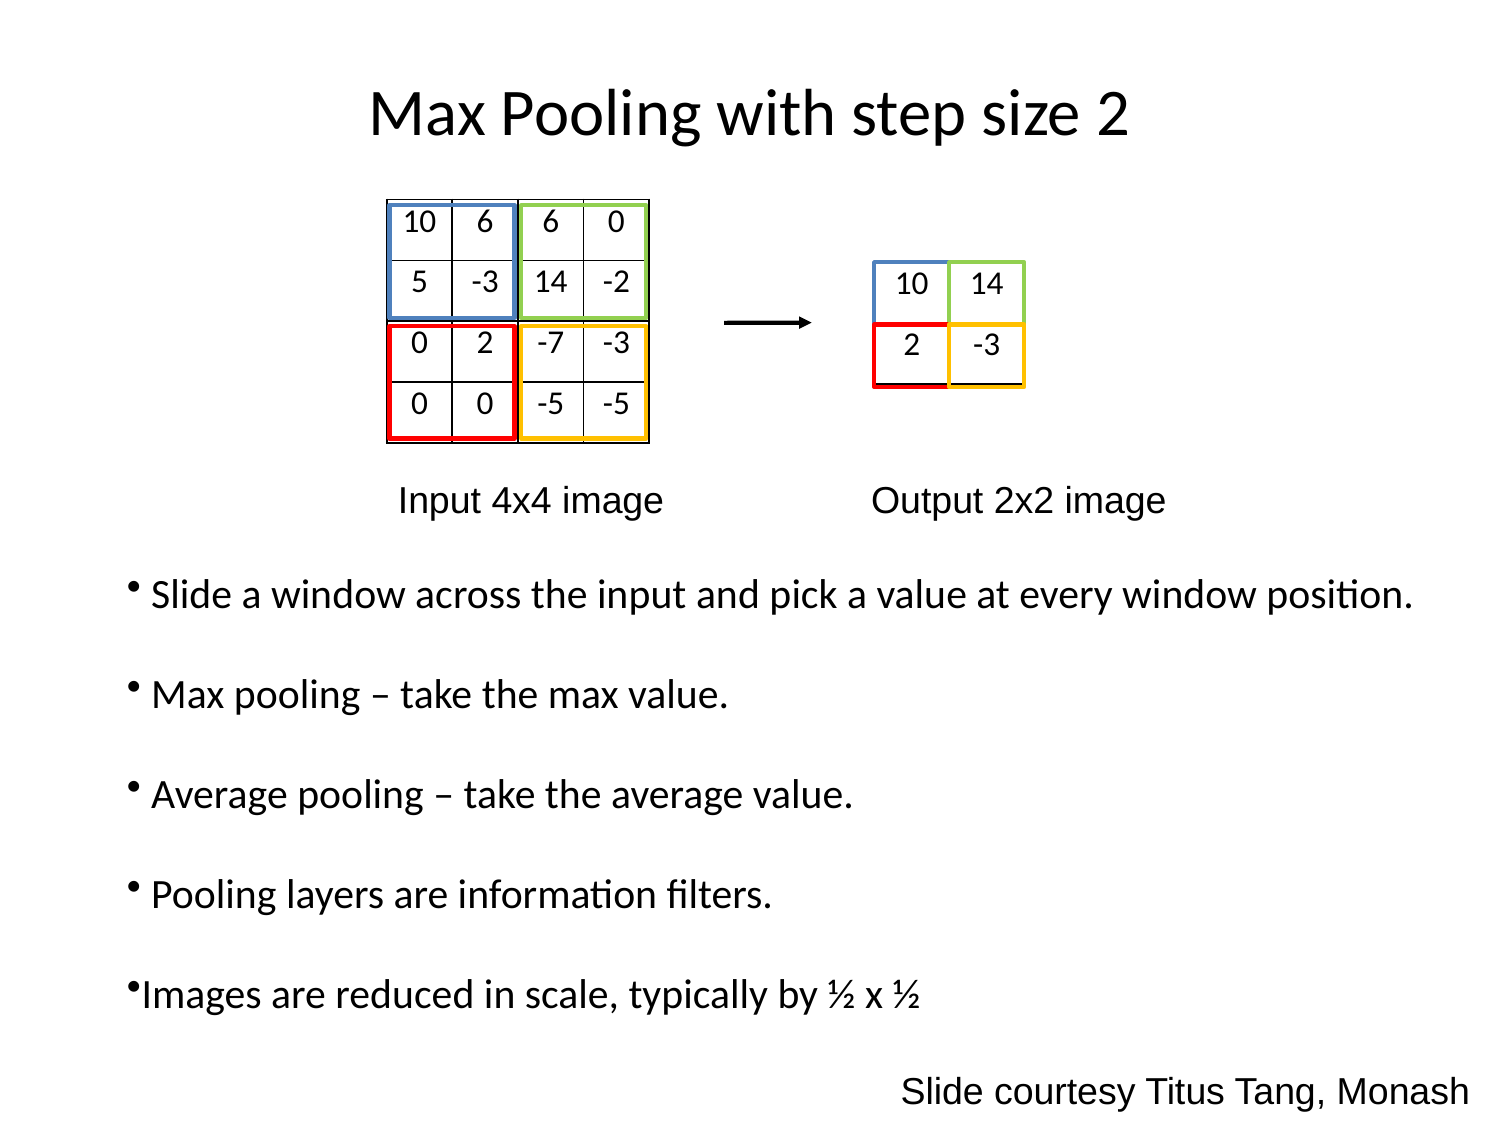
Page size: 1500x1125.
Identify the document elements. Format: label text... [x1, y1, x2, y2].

table_cell -5 [584, 383, 644, 436]
table_header 14 [951, 264, 1022, 322]
table_cell 5 [392, 261, 451, 316]
text_box Output 2x2 image [856, 472, 1182, 530]
table_cell -3 [453, 261, 512, 316]
table_header 10 [392, 207, 451, 260]
table_cell 0 [392, 383, 451, 436]
text_box Slide a window across the input and pick a value at every window position. Max pooling – take the max value. Average pooling – take the average value. Pooling layers are information filters. Images are reduced in scale, typically by ½ x ½ [112, 559, 1500, 1075]
table_cell -2 [584, 261, 644, 316]
table_cell 2 [876, 327, 947, 383]
table_header 0 [584, 207, 644, 260]
table_cell 0 [392, 328, 451, 381]
table_cell -3 [951, 327, 1022, 383]
table_cell 14 [523, 261, 583, 316]
table_header 10 [876, 264, 947, 322]
table_cell 2 [453, 328, 512, 381]
table_header 6 [523, 207, 583, 260]
table_cell -3 [584, 328, 644, 381]
text_box Slide courtesy Titus Tang, Monash [885, 1062, 1485, 1120]
text_box Input 4x4 image [383, 472, 680, 530]
table_cell 0 [453, 383, 512, 436]
table_cell -5 [523, 383, 583, 436]
text_box Max Pooling with step size 2 [75, 45, 1425, 172]
table_header 6 [453, 207, 512, 260]
table_cell -7 [523, 328, 583, 381]
